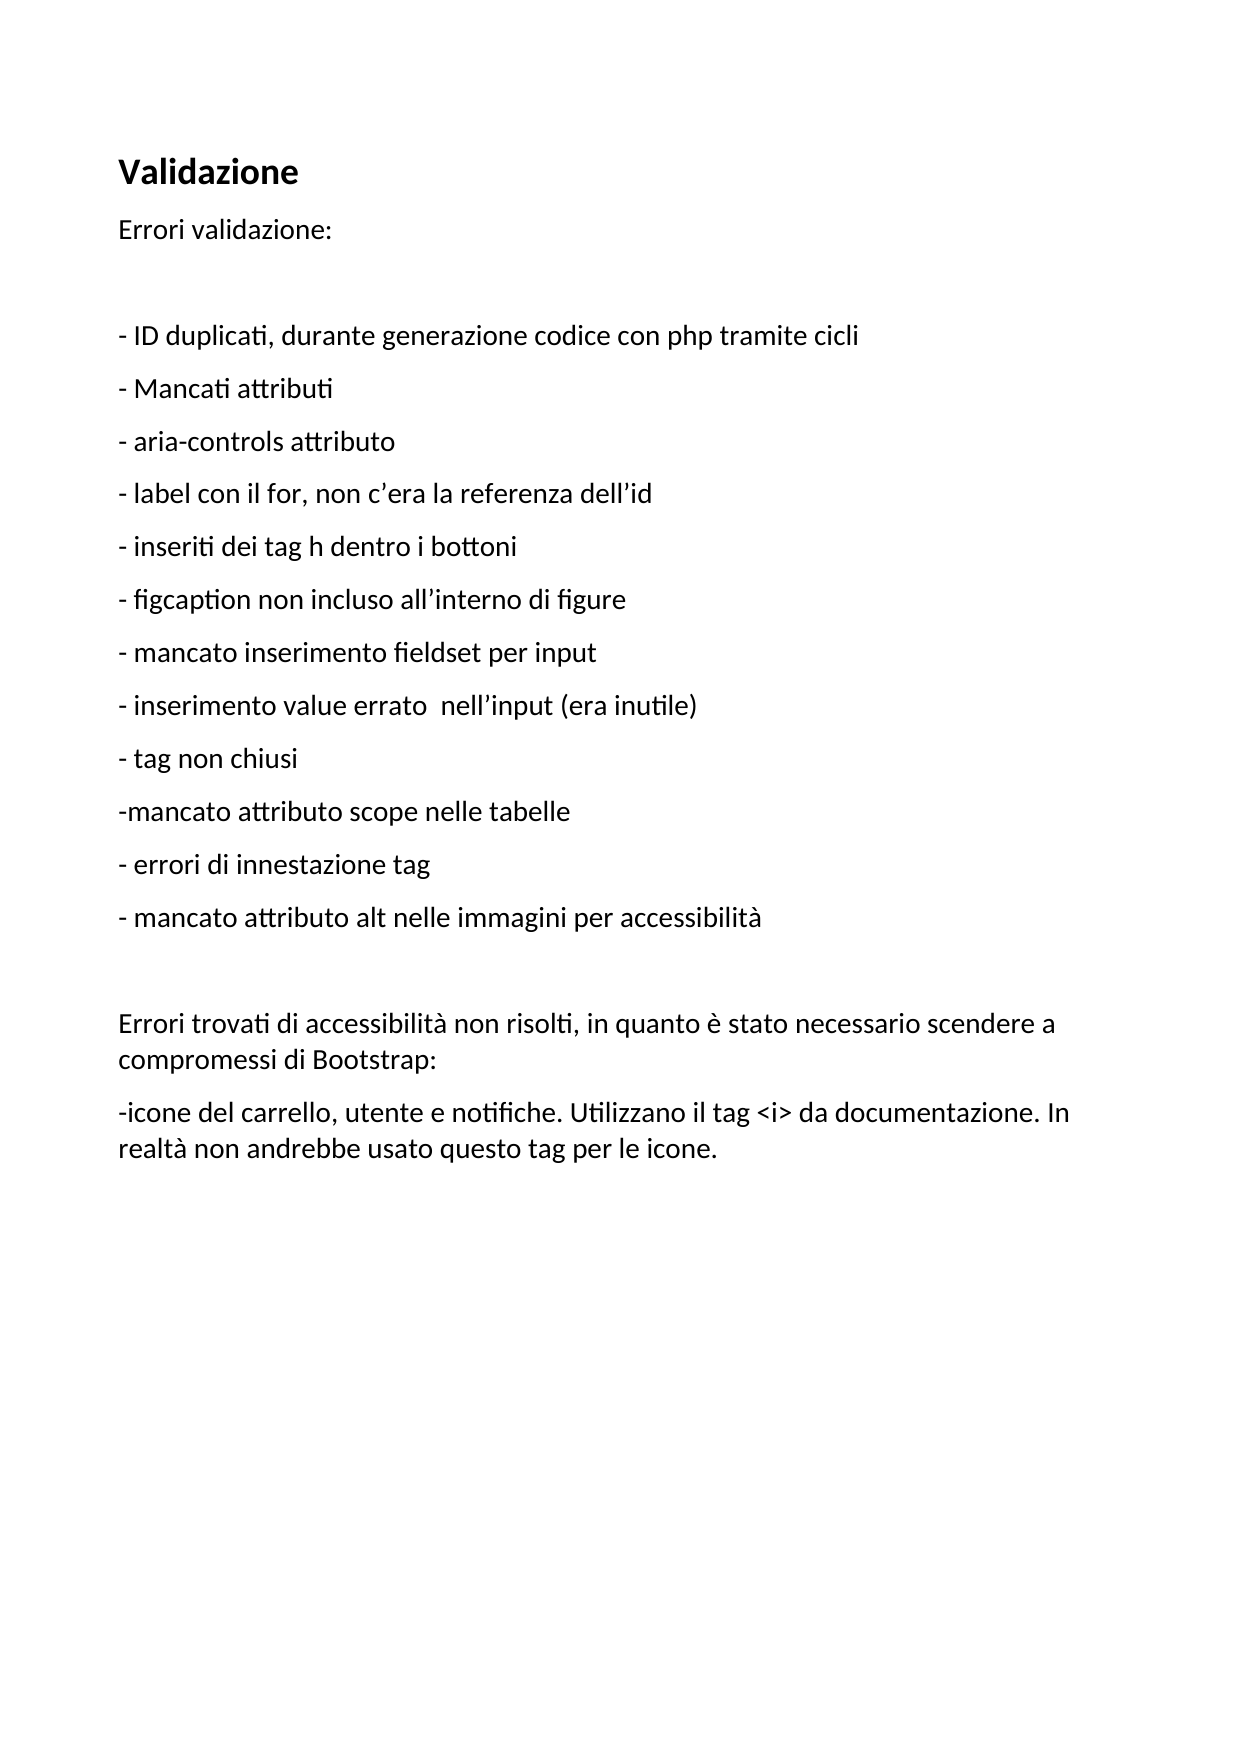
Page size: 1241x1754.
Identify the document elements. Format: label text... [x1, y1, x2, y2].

text - inseriti dei tag h dentro i bottoni [118, 528, 1122, 564]
text - tag non chiusi [118, 740, 1122, 776]
text - errori di innestazione tag [118, 846, 1122, 882]
text - figcaption non incluso all’interno di figure [118, 581, 1122, 617]
text - ID duplicati, durante generazione codice con php tramite cicli [118, 317, 1122, 352]
text - mancato attributo alt nelle immagini per accessibilità [118, 899, 1122, 934]
text - aria-controls attributo [118, 423, 1122, 458]
text - label con il for, non c’era la referenza dell’id [118, 476, 1122, 511]
text - mancato inserimento fieldset per input [118, 634, 1122, 670]
text Errori validazione: [118, 211, 1122, 247]
text -icone del carrello, utente e notifiche. Utilizzano il tag <i> da documentazione. In realtà non andrebbe usato questo tag per le icone. [118, 1094, 1122, 1166]
text - inserimento value errato nell’input (era inutile) [118, 687, 1122, 723]
text - Mancati attributi [118, 370, 1122, 405]
text -mancato attributo scope nelle tabelle [118, 793, 1122, 829]
text Errori trovati di accessibilità non risolti, in quanto è stato necessario scendere a compromessi di Bootstrap: [118, 1005, 1122, 1077]
text Validazione [118, 148, 1122, 193]
